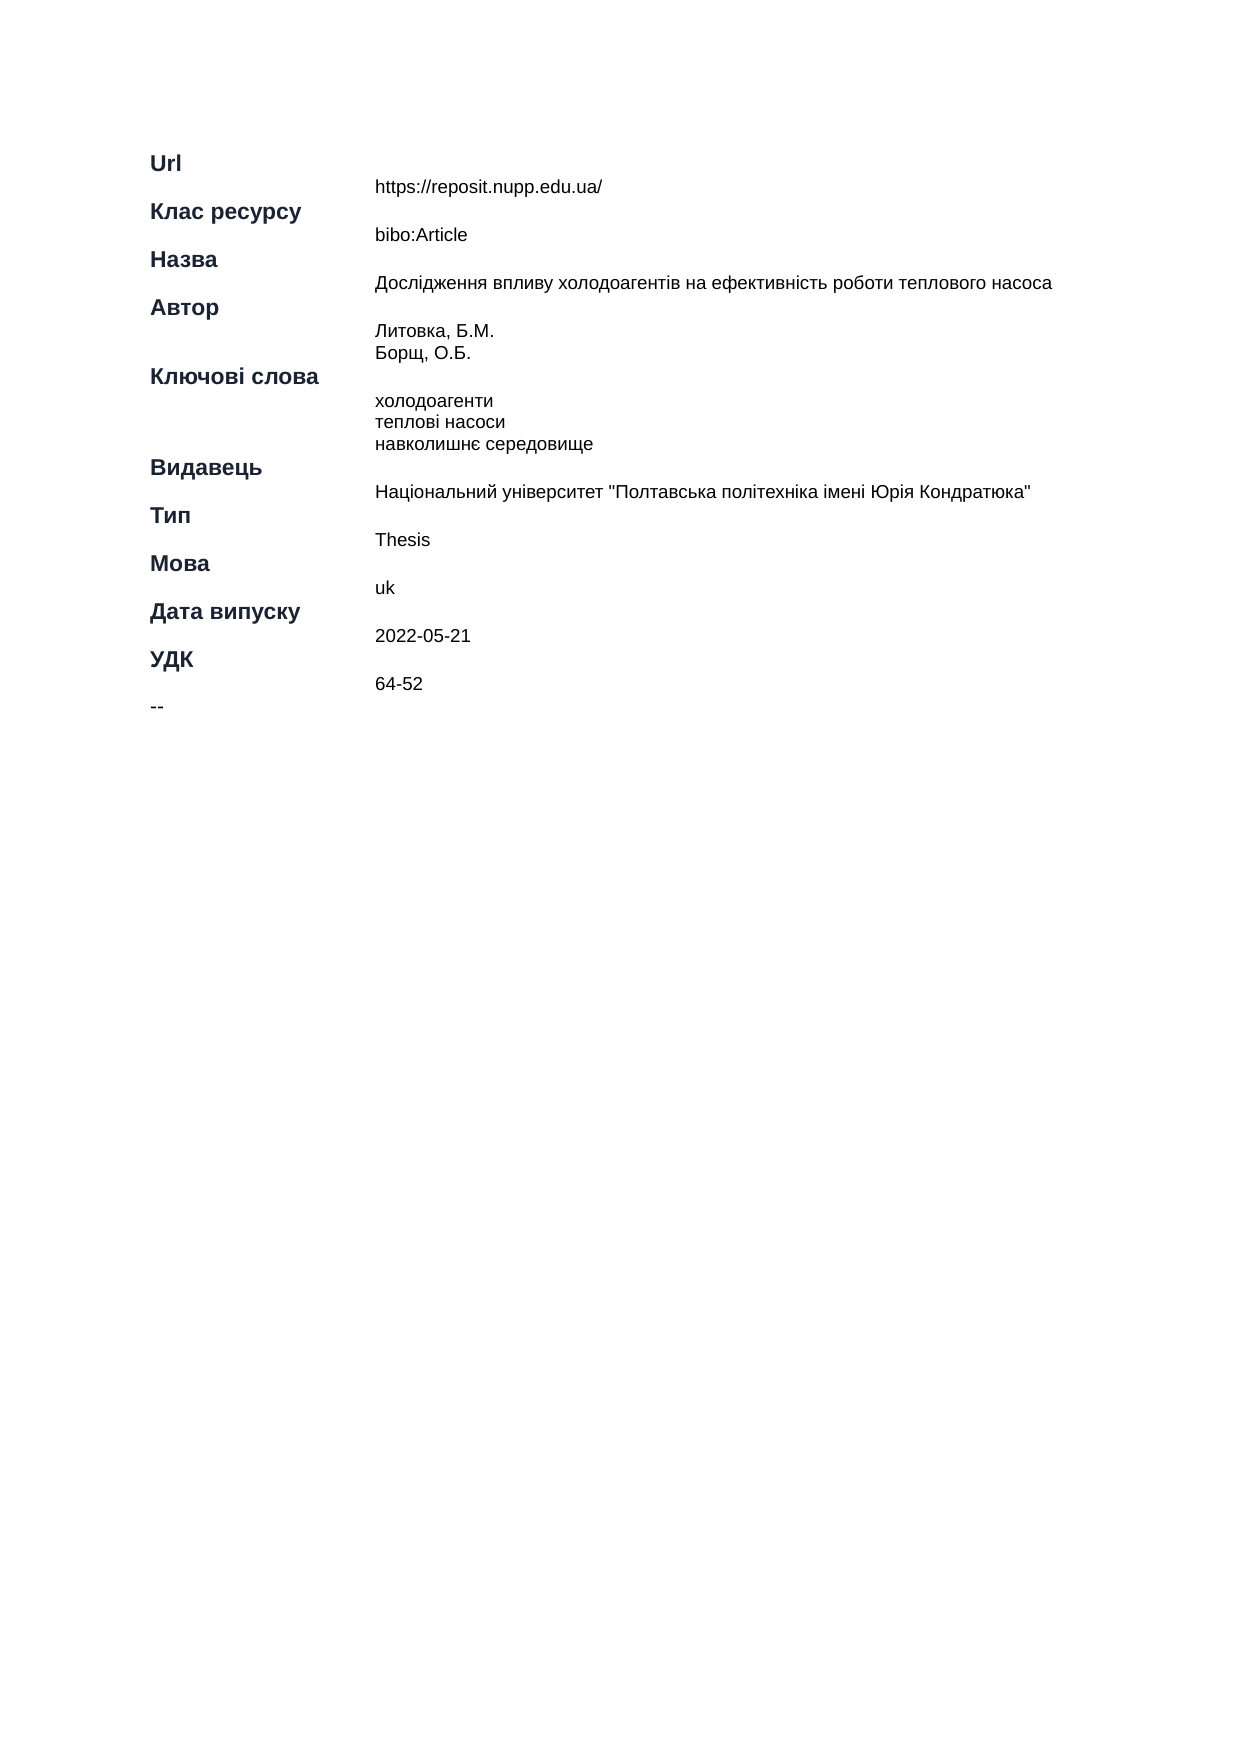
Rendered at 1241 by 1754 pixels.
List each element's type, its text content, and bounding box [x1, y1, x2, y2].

text bibo:Article [375, 224, 1090, 246]
text uk [375, 576, 1090, 598]
text Литовка, Б.М. [375, 320, 1090, 342]
text Дата випуску [150, 598, 1090, 624]
text Ключові слова [150, 363, 1090, 389]
text 2022-05-21 [375, 624, 1090, 646]
text теплові насоси [375, 411, 1090, 433]
text -- [150, 694, 1090, 718]
text холодоагенти [375, 389, 1090, 411]
text Видавець [150, 454, 1090, 481]
text Thesis [375, 528, 1090, 550]
text Дослідження впливу холодоагентів на ефективність роботи теплового насоса [375, 272, 1090, 294]
text https://reposit.nupp.edu.ua/ [375, 176, 1090, 198]
text 64-52 [375, 672, 1090, 694]
text Автор [150, 294, 1090, 320]
text Тип [150, 502, 1090, 528]
text Клас ресурсу [150, 198, 1090, 224]
text Url [150, 150, 1090, 176]
text Національний університет "Полтавська політехніка імені Юрія Кондратюка" [375, 481, 1090, 502]
text УДК [150, 646, 1090, 672]
text Мова [150, 550, 1090, 576]
text Борщ, О.Б. [375, 342, 1090, 363]
text Назва [150, 246, 1090, 272]
text навколишнє середовище [375, 433, 1090, 454]
